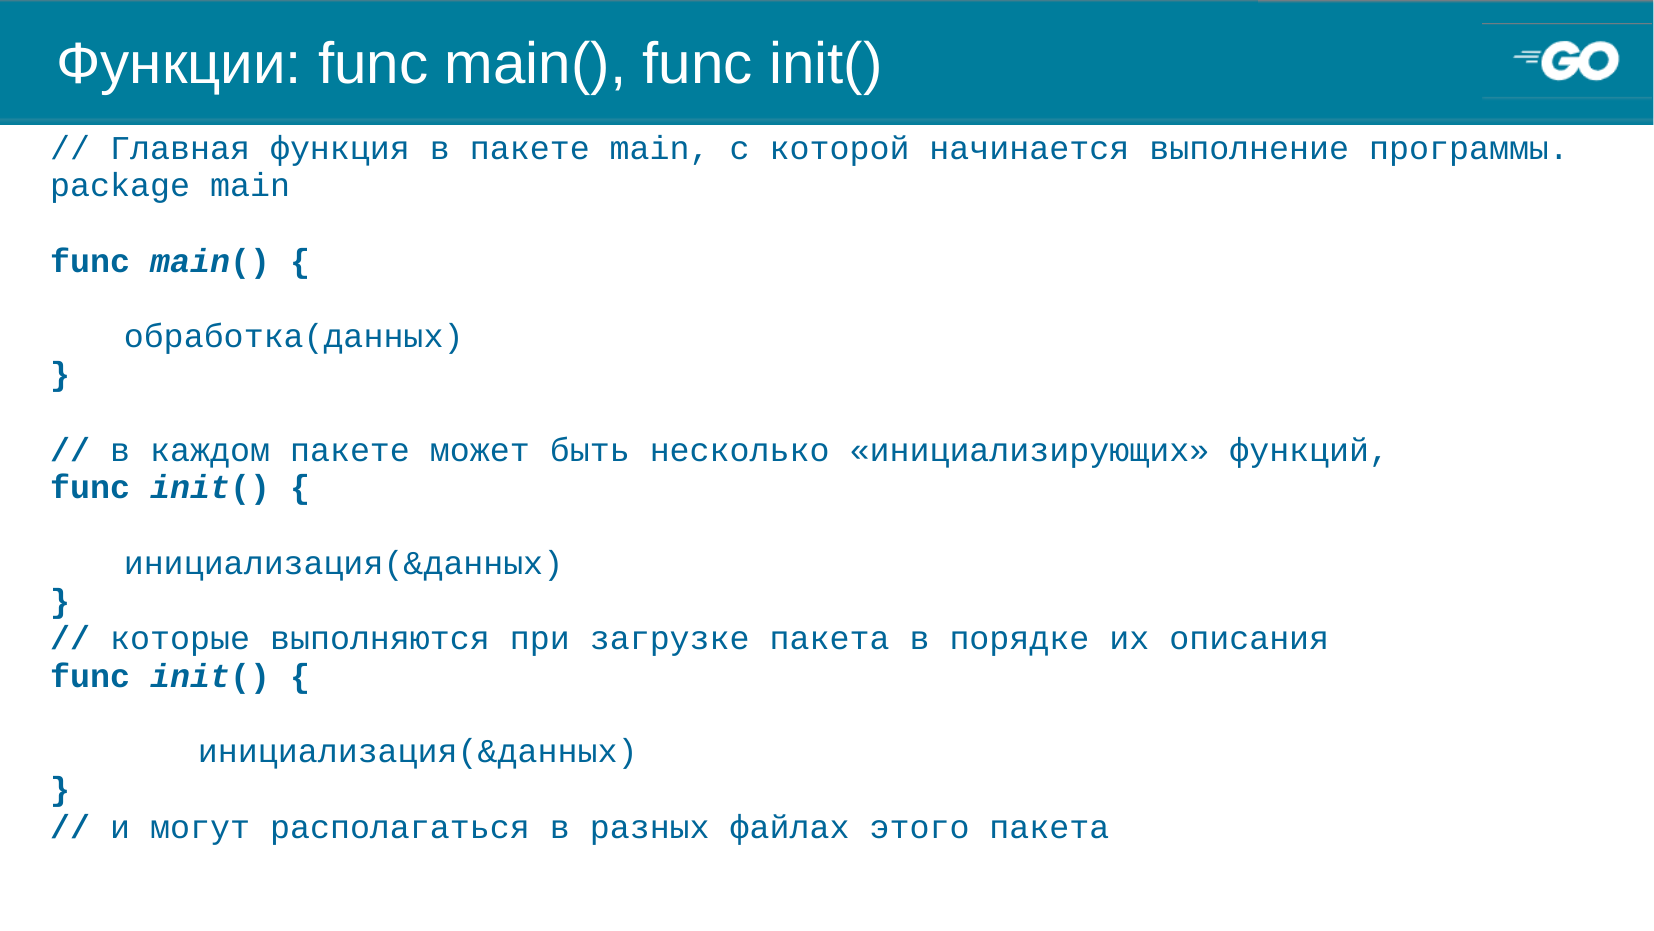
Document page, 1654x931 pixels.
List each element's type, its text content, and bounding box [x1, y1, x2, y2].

text_box // Главная функция в пакете main, с которой начинается выполнение программы. package main func main() { обработка(данных) } // в каждом пакете может быть несколько «инициализирующих» функций, func init() { инициализация(&данных) } // которые выполняются при загрузке пакета в порядке их описания func init() { инициализация(&данных) } // и могут располагаться в разных файлах этого пакета [35, 124, 1619, 898]
picture [1542, 41, 1619, 81]
text_box Функции: func main(), func init() [41, 23, 1495, 104]
